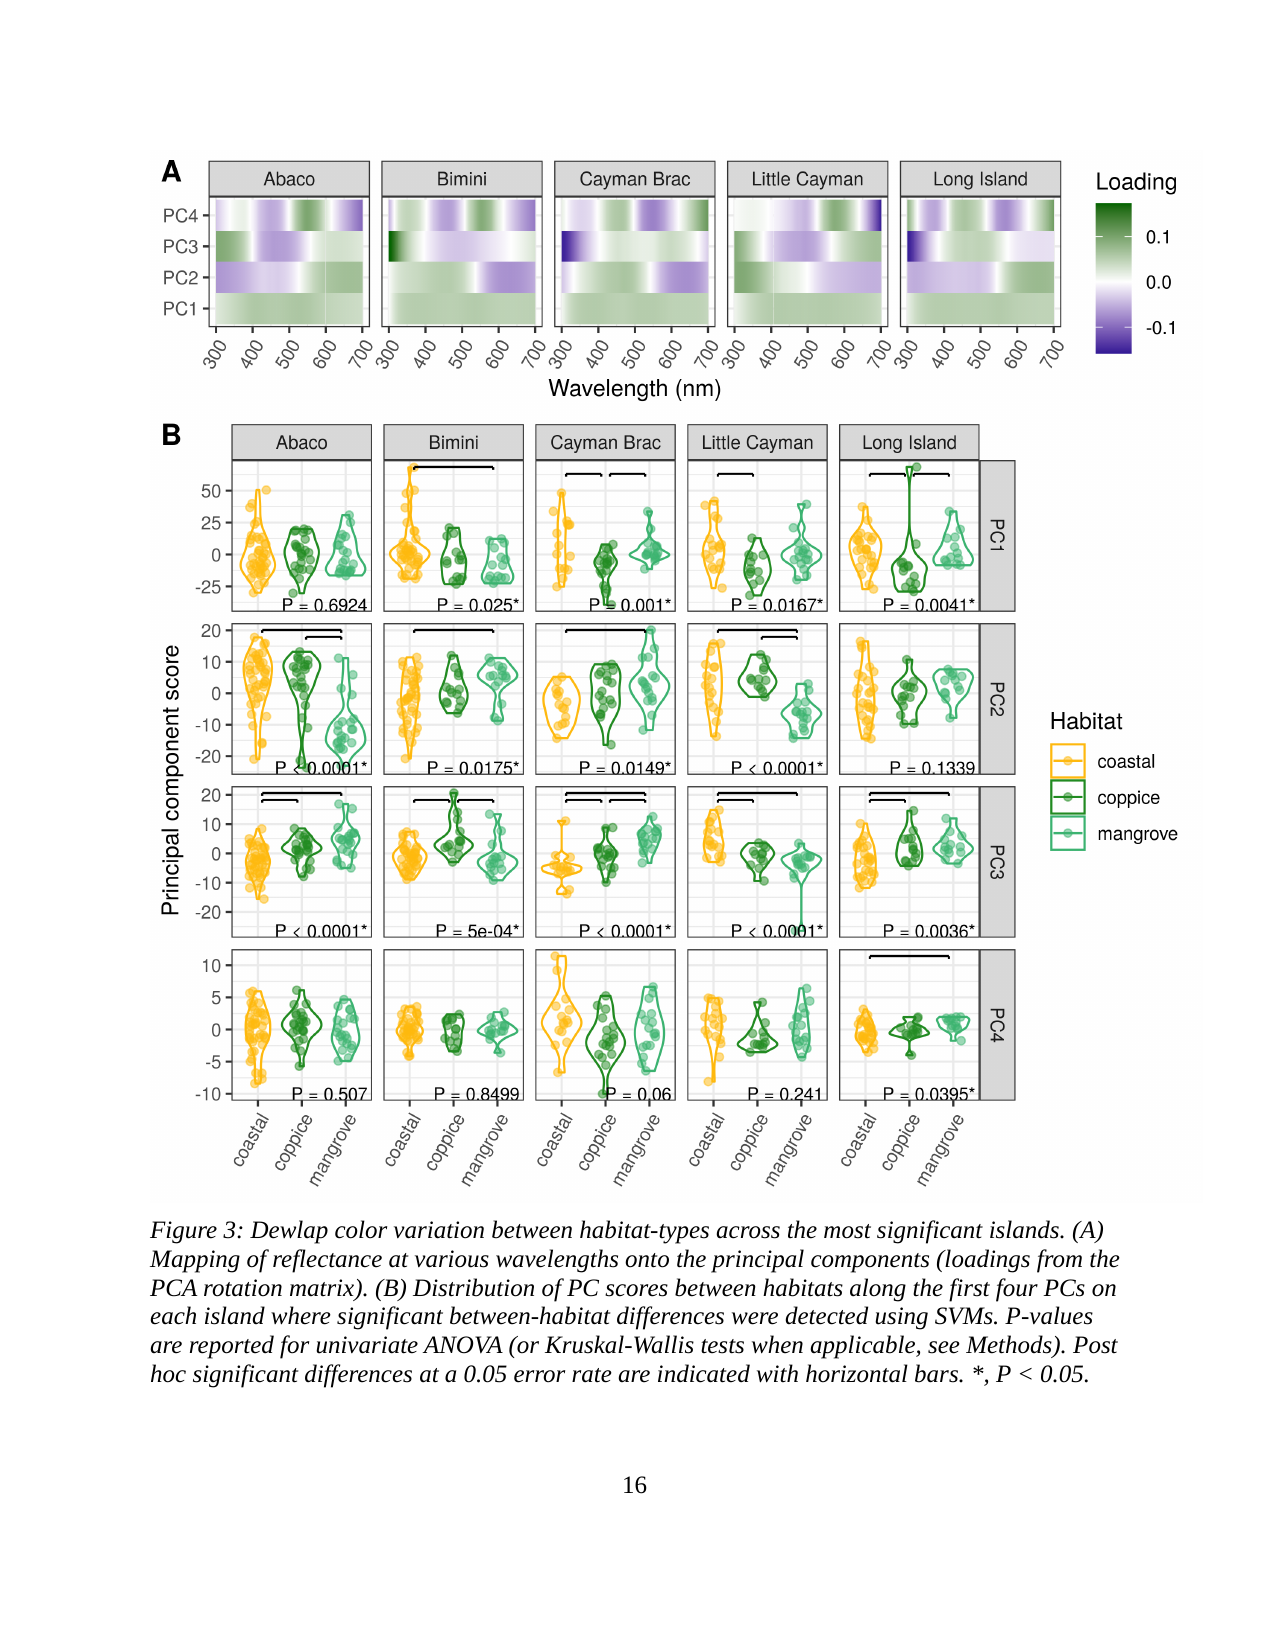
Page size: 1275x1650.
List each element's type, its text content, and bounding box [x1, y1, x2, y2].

picture [150, 150, 1203, 1203]
text Figure 3: Dewlap color variation between habitat-types across the most significant islands. (A) Mapping of reflectance at various wavelengths onto the principal components (loadings from the PCA rotation matrix). (B) Distribution of PC scores between habitats along the first four PCs on each island where significant between-habitat differences were detected using SVMs. P-values are reported for univariate ANOVA (or Kruskal-Wallis tests when applicable, see Methods). Post hoc significant differences at a 0.05 error rate are indicated with horizontal bars. *, P < 0.05. [150, 1215, 1125, 1388]
